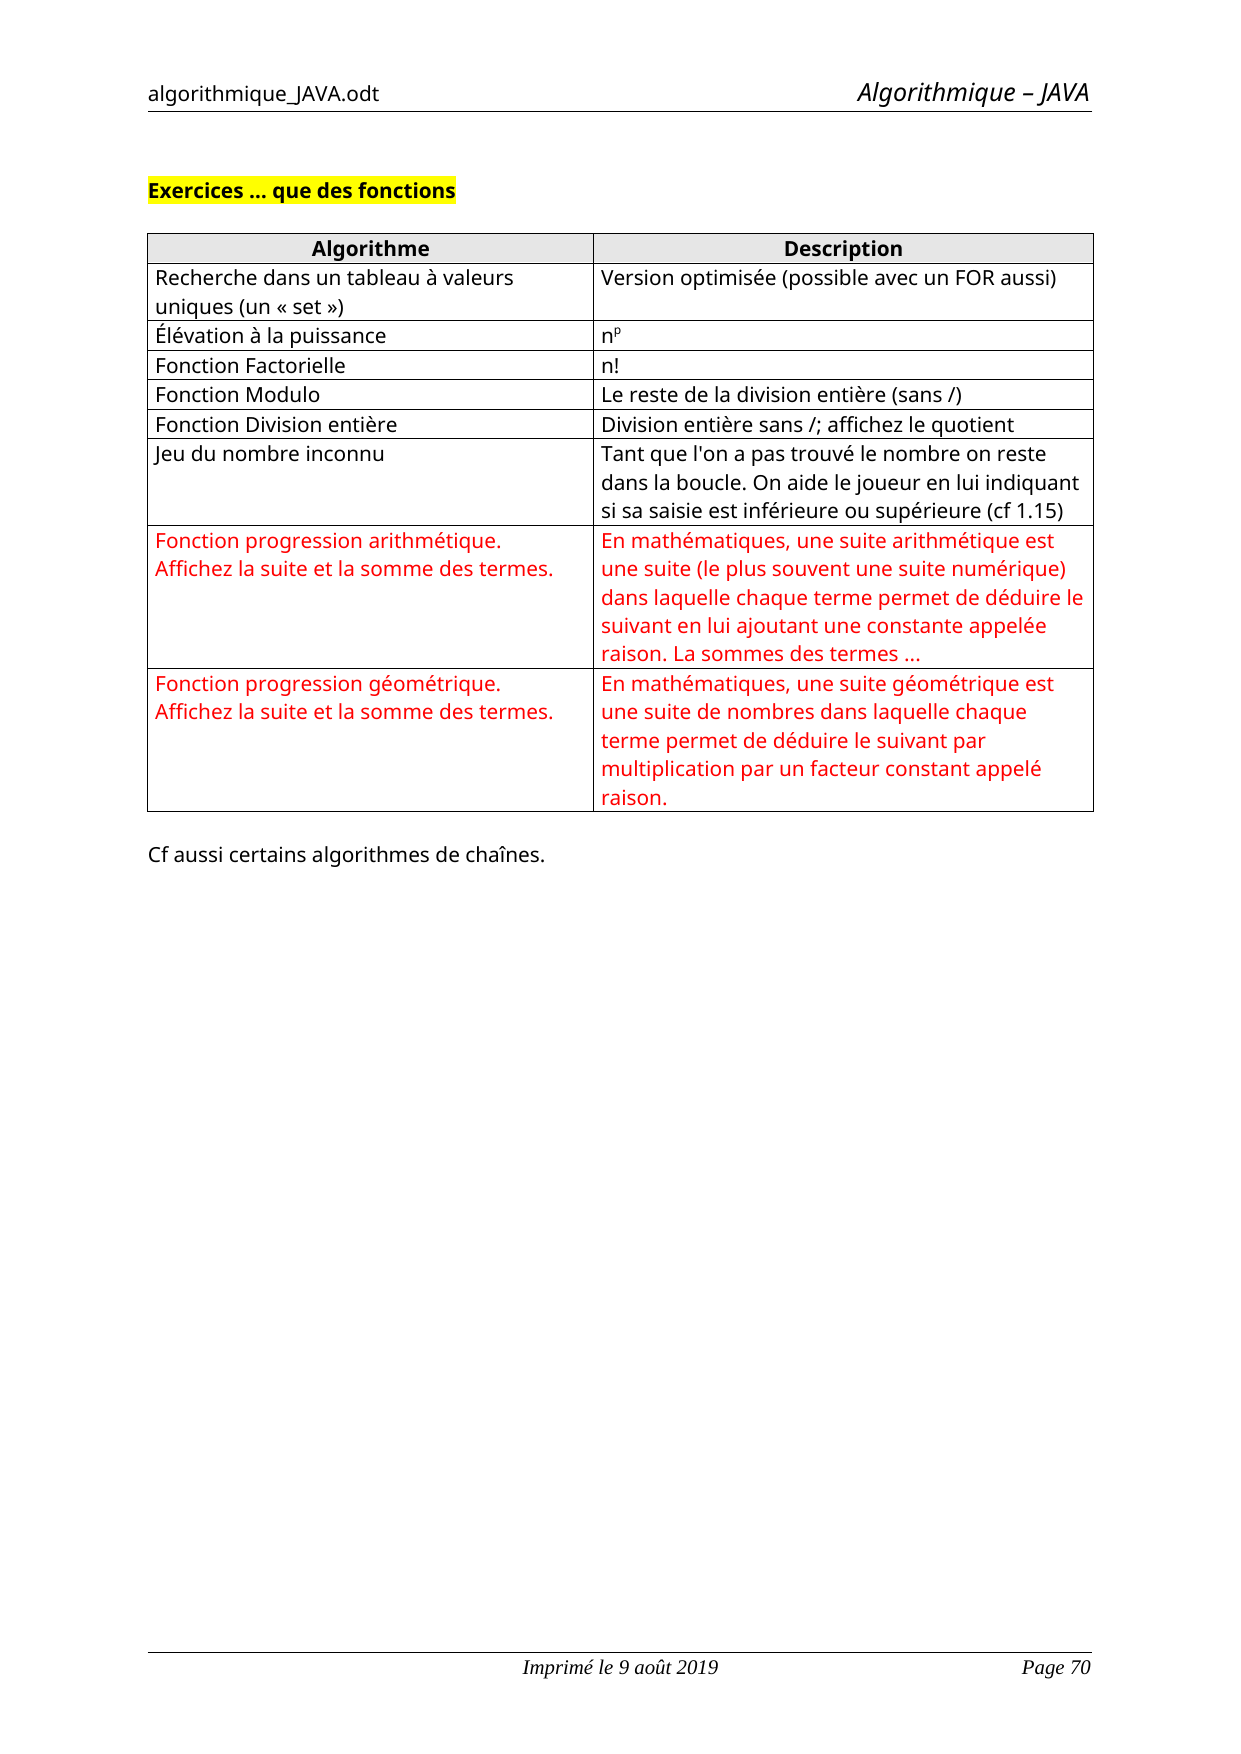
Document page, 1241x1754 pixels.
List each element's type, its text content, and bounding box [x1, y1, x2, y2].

text Exercices … que des fonctions [148, 176, 1092, 204]
table_cell Fonction Division entière [148, 410, 593, 438]
table_header Algorithme [148, 234, 593, 262]
table_cell Division entière sans /; affichez le quotient [594, 410, 1093, 438]
table_cell Fonction progression arithmétique. Affichez la suite et la somme des termes. [148, 526, 593, 668]
table_header Description [594, 234, 1093, 262]
table_cell n! [594, 351, 1093, 379]
table_cell Fonction progression géométrique. Affichez la suite et la somme des termes. [148, 669, 593, 811]
table_cell Fonction Modulo [148, 380, 593, 409]
table_cell Fonction Factorielle [148, 351, 593, 379]
table_cell np [594, 321, 1093, 350]
table_cell En mathématiques, une suite géométrique est une suite de nombres dans laquelle chaque terme permet de déduire le suivant par multiplication par un facteur constant appelé raison. [594, 669, 1093, 811]
table_cell Le reste de la division entière (sans /) [594, 380, 1093, 409]
table_cell Recherche dans un tableau à valeurs uniques (un « set ») [148, 264, 593, 320]
text Cf aussi certains algorithmes de chaînes. [148, 841, 1092, 869]
table_cell Tant que l'on a pas trouvé le nombre on reste dans la boucle. On aide le joueur en lui indiquant si sa saisie est inférieure ou supérieure (cf 1.15) [594, 439, 1093, 525]
table_cell Version optimisée (possible avec un FOR aussi) [594, 264, 1093, 320]
table_cell Jeu du nombre inconnu [148, 439, 593, 525]
table_cell Élévation à la puissance [148, 321, 593, 350]
table_cell En mathématiques, une suite arithmétique est une suite (le plus souvent une suite numérique) dans laquelle chaque terme permet de déduire le suivant en lui ajoutant une constante appelée raison. La sommes des termes ... [594, 526, 1093, 668]
